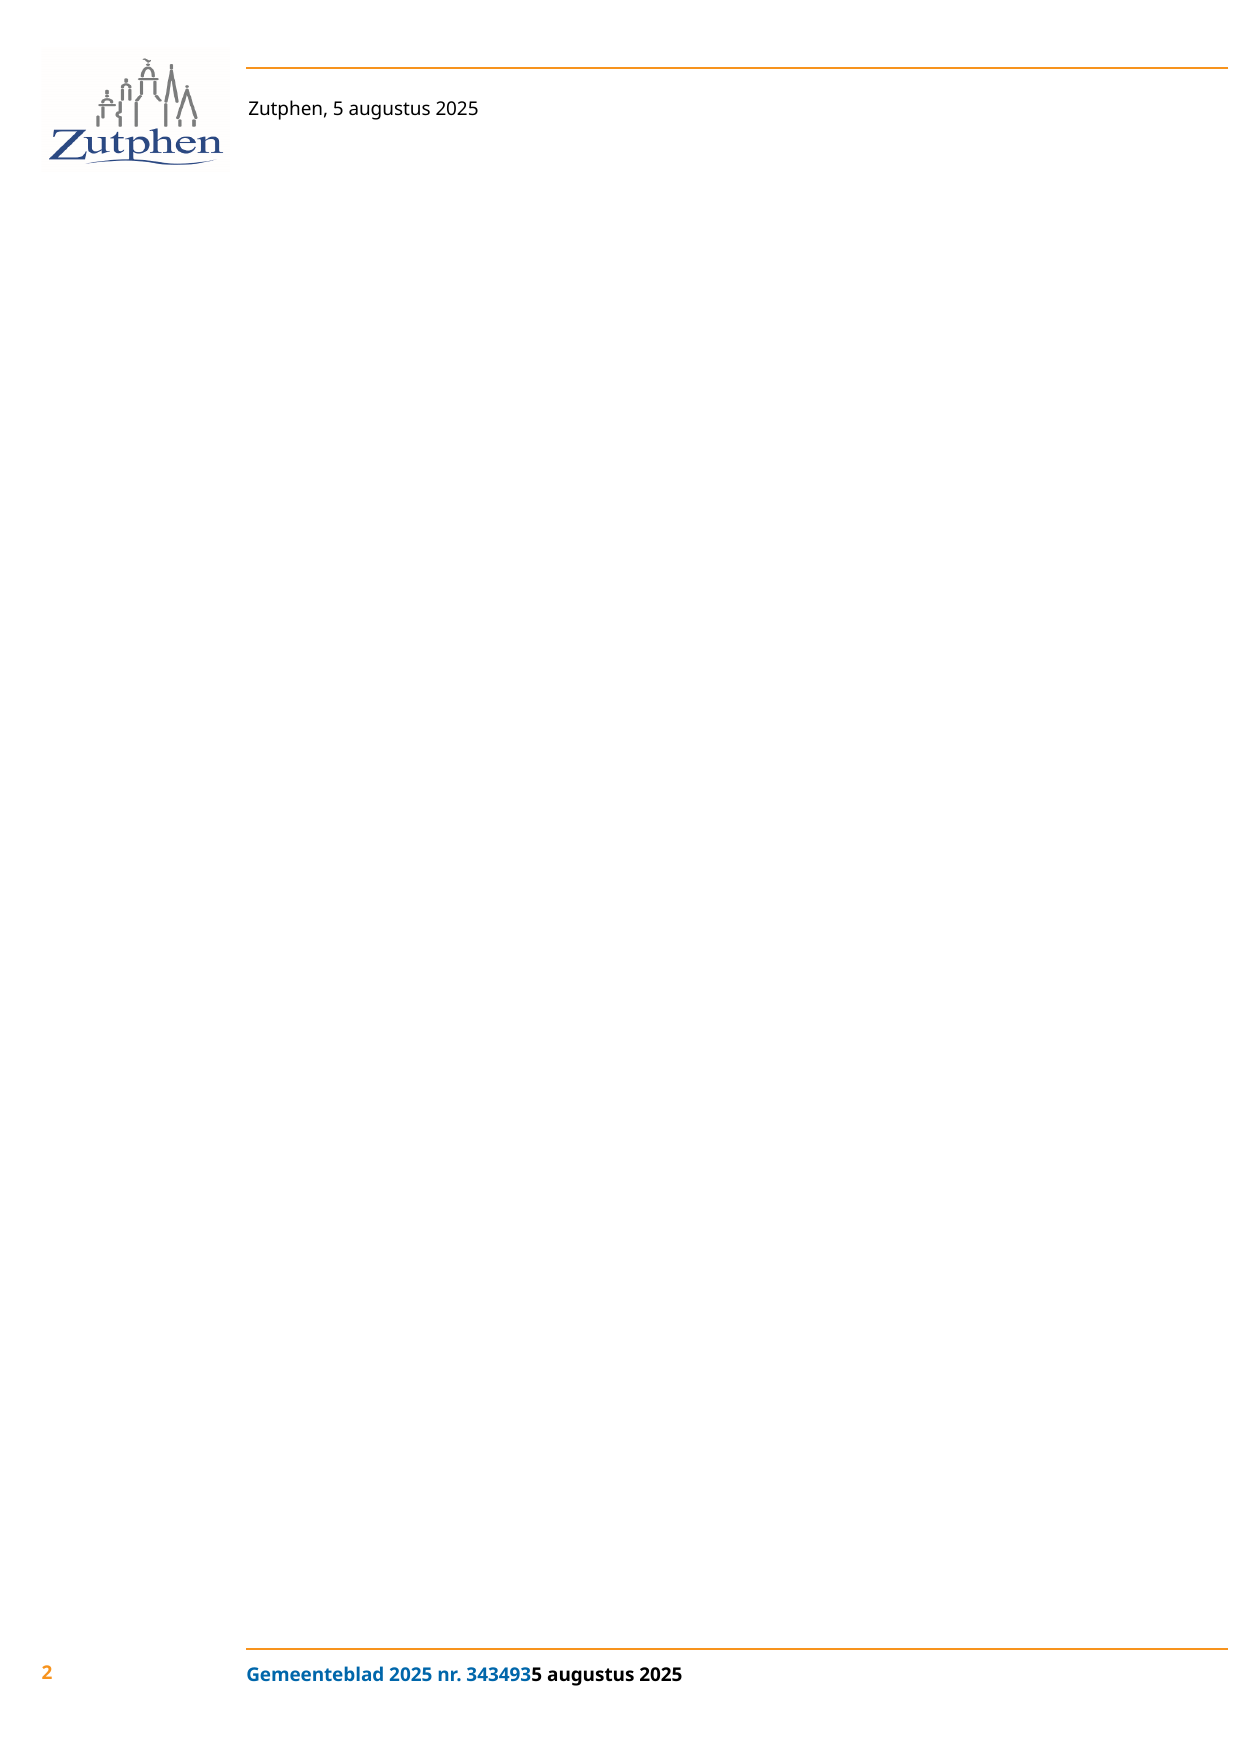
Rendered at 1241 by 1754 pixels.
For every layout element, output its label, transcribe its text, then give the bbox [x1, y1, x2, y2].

picture [41, 47, 231, 172]
text Zutphen, 5 augustus 2025 [248, 95, 1152, 121]
